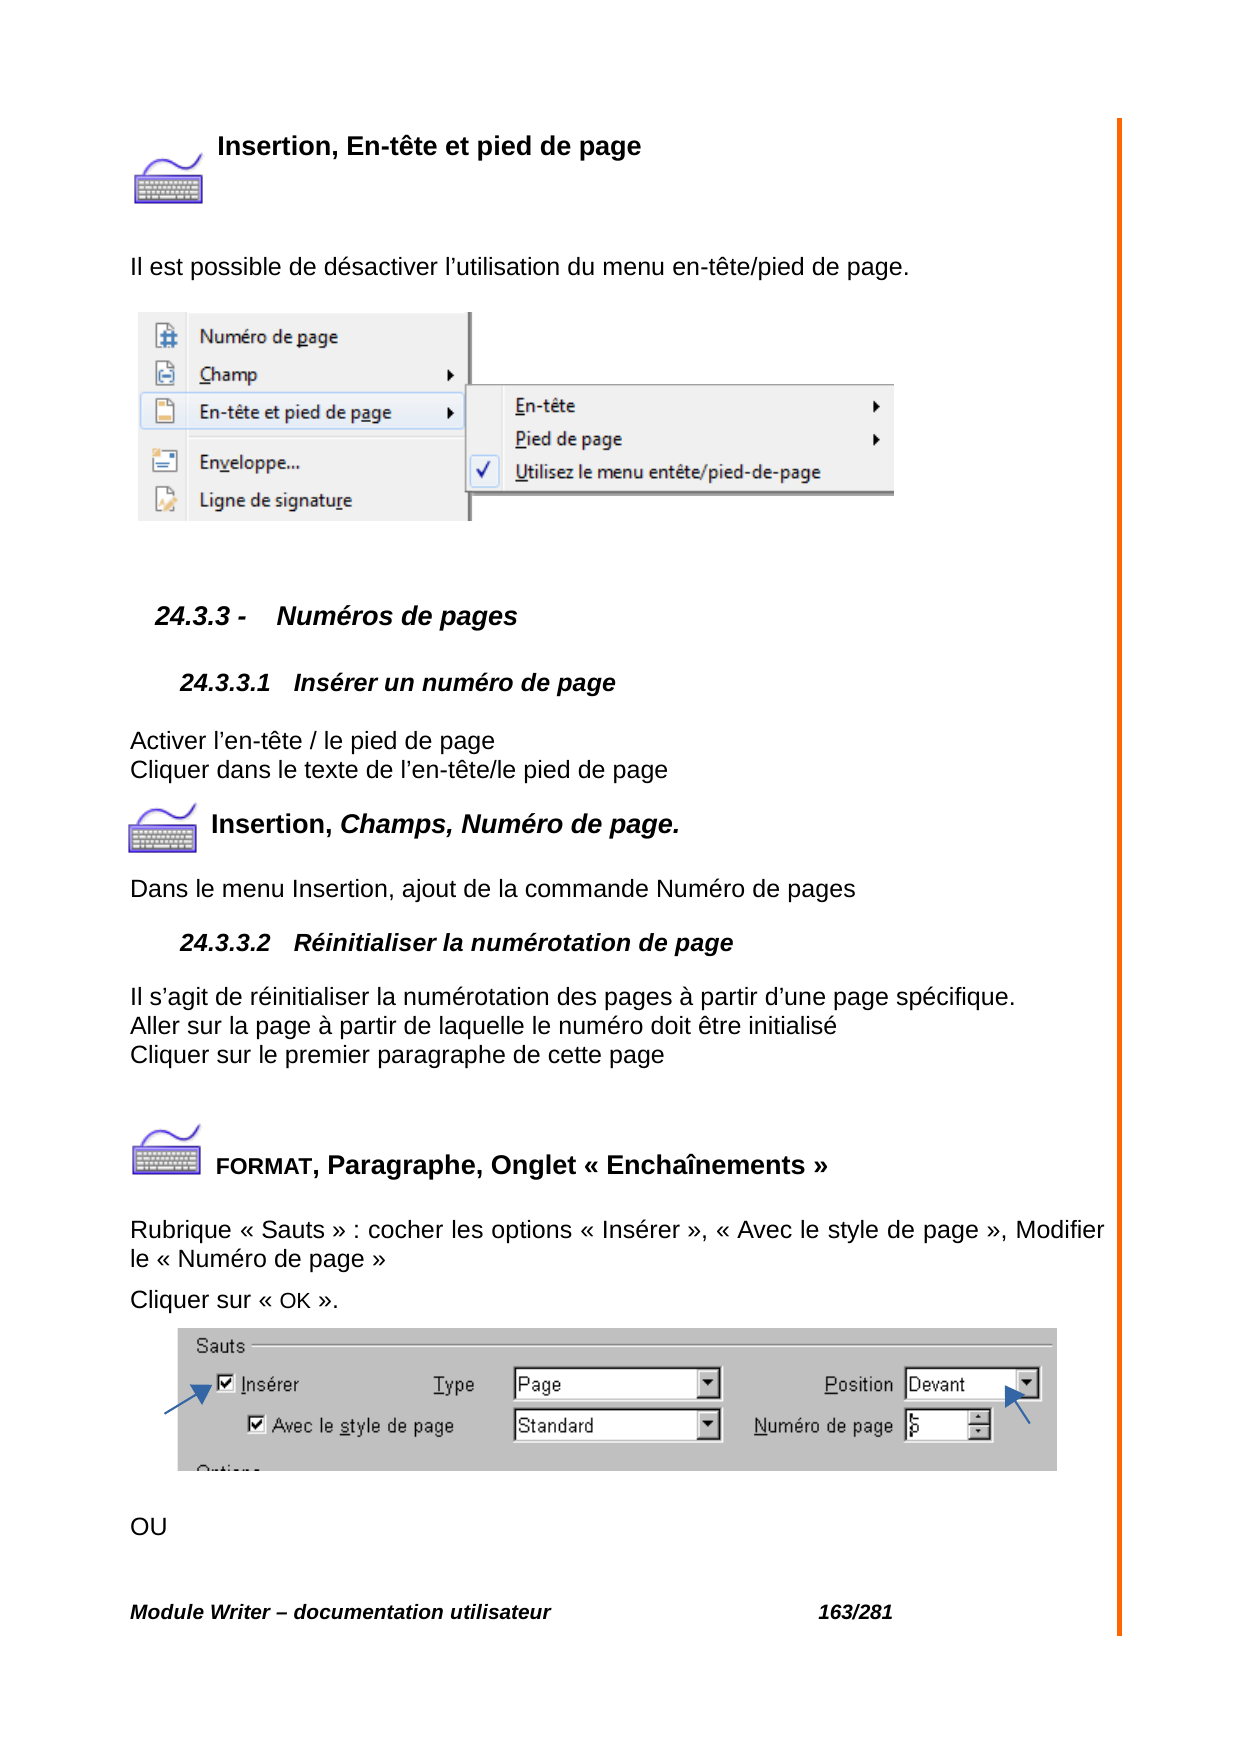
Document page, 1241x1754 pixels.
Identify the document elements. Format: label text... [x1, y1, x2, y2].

subtitle Réinitialiser la numérotation de page [180, 928, 1105, 957]
text Dans le menu Insertion, ajout de la commande Numéro de pages [130, 874, 1105, 903]
subtitle Numéros de pages [155, 599, 1105, 630]
text Il s’agit de réinitialiser la numérotation des pages à partir d’une page spécifique. [130, 982, 1105, 1011]
picture [124, 792, 199, 867]
text OU [130, 1512, 1105, 1541]
picture [128, 1113, 204, 1189]
text Aller sur la page à partir de laquelle le numéro doit être initialisé [130, 1011, 1105, 1040]
text Cliquer sur « OK ». [130, 1285, 1105, 1314]
text Il est possible de désactiver l’utilisation du menu en-tête/pied de page. [130, 249, 1105, 282]
picture [137, 312, 894, 521]
text Activer l’en-tête / le pied de page [130, 726, 1105, 755]
text Cliquer sur le premier paragraphe de cette page [130, 1040, 1105, 1069]
subtitle Insérer un numéro de page [180, 668, 1105, 697]
text Rubrique « Sauts » : cocher les options « Insérer », « Avec le style de page », Modifier le « Numéro de page » [130, 1215, 1105, 1273]
text Insertion, Champs, Numéro de page. [199, 808, 1105, 839]
text FORMAT, Paragraphe, Onglet « Enchaînements » [204, 1148, 1105, 1179]
text Insertion, En-tête et pied de page [130, 130, 1105, 161]
picture [130, 143, 206, 218]
text Cliquer dans le texte de l’en-tête/le pied de page [130, 755, 1105, 784]
